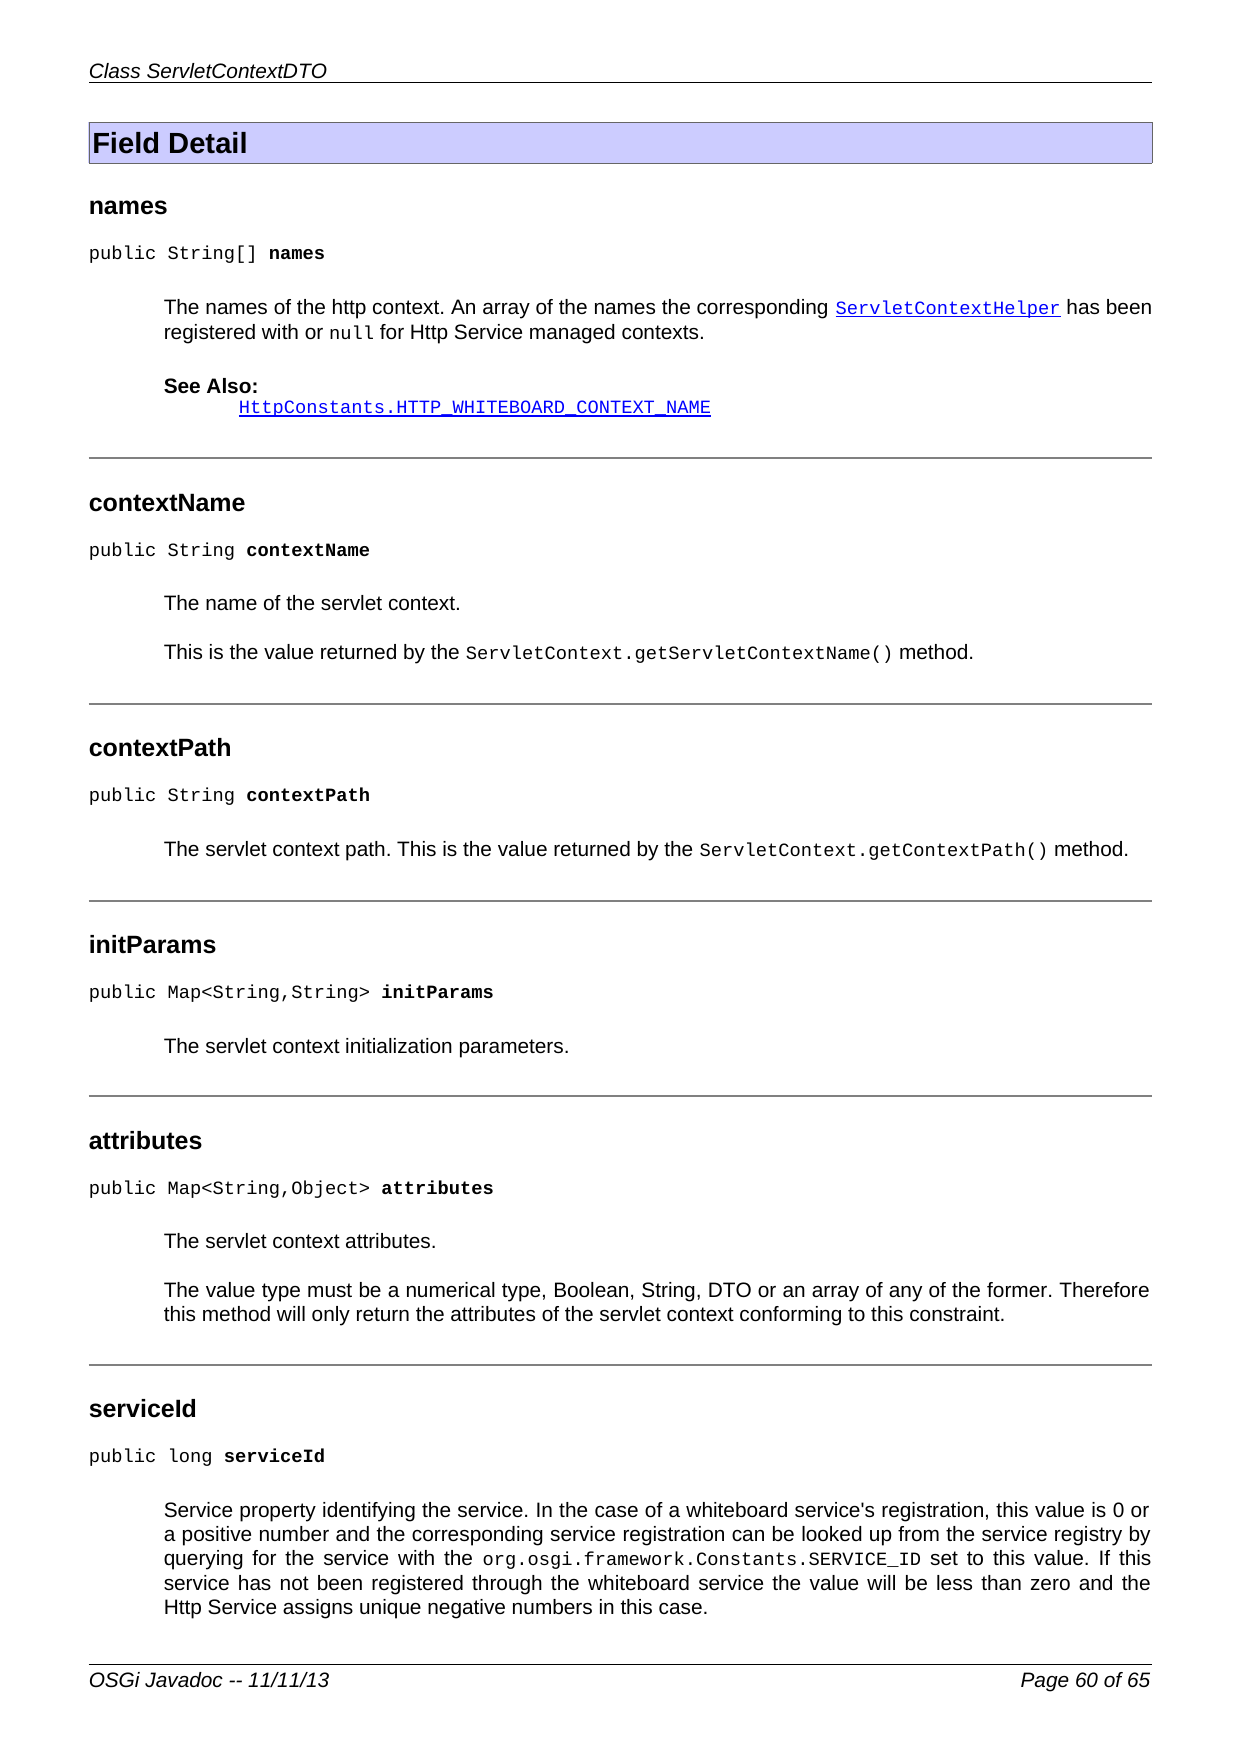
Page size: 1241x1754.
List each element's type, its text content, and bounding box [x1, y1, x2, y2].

text public String contextPath [88, 786, 1152, 807]
text public Map<String,String> initParams [88, 983, 1152, 1004]
subtitle serviceId [88, 1394, 1152, 1423]
text See Also: [163, 374, 1152, 398]
subtitle contextName [88, 488, 1152, 516]
text The names of the http context. An array of the names the corresponding ServletContextHelper has been registered with or null for Http Service managed contexts. [163, 294, 1152, 345]
text The value type must be a numerical type, Boolean, String, DTO or an array of any of the former. Therefore this method will only return the attributes of the servlet context conforming to this constraint. [163, 1278, 1152, 1326]
subtitle Field Detail [90, 123, 1152, 163]
text The name of the servlet context. [163, 591, 1152, 615]
subtitle attributes [88, 1126, 1152, 1154]
text public String[] names [88, 244, 1152, 265]
text The servlet context path. This is the value returned by the ServletContext.getContextPath() method. [163, 837, 1152, 862]
subtitle initParams [88, 930, 1152, 959]
text This is the value returned by the ServletContext.getServletContextName() method. [163, 640, 1152, 665]
text public Map<String,Object> attributes [88, 1178, 1152, 1200]
text public String contextName [88, 541, 1152, 562]
text Service property identifying the service. In the case of a whiteboard service's registration, this value is 0 or a positive number and the corresponding service registration can be looked up from the service registry by querying for the service with the org.osgi.framework.Constants.SERVICE_ID set to this value. If this service has not been registered through the whiteboard service the value will be less than zero and the Http Service assigns unique negative numbers in this case. [163, 1497, 1152, 1618]
subtitle contextPath [88, 733, 1152, 762]
text HttpConstants.HTTP_WHITEBOARD_CONTEXT_NAME [238, 398, 1152, 419]
text The servlet context initialization parameters. [163, 1033, 1152, 1057]
text The servlet context attributes. [163, 1229, 1152, 1253]
text public long serviceId [88, 1447, 1152, 1468]
subtitle names [88, 191, 1152, 220]
